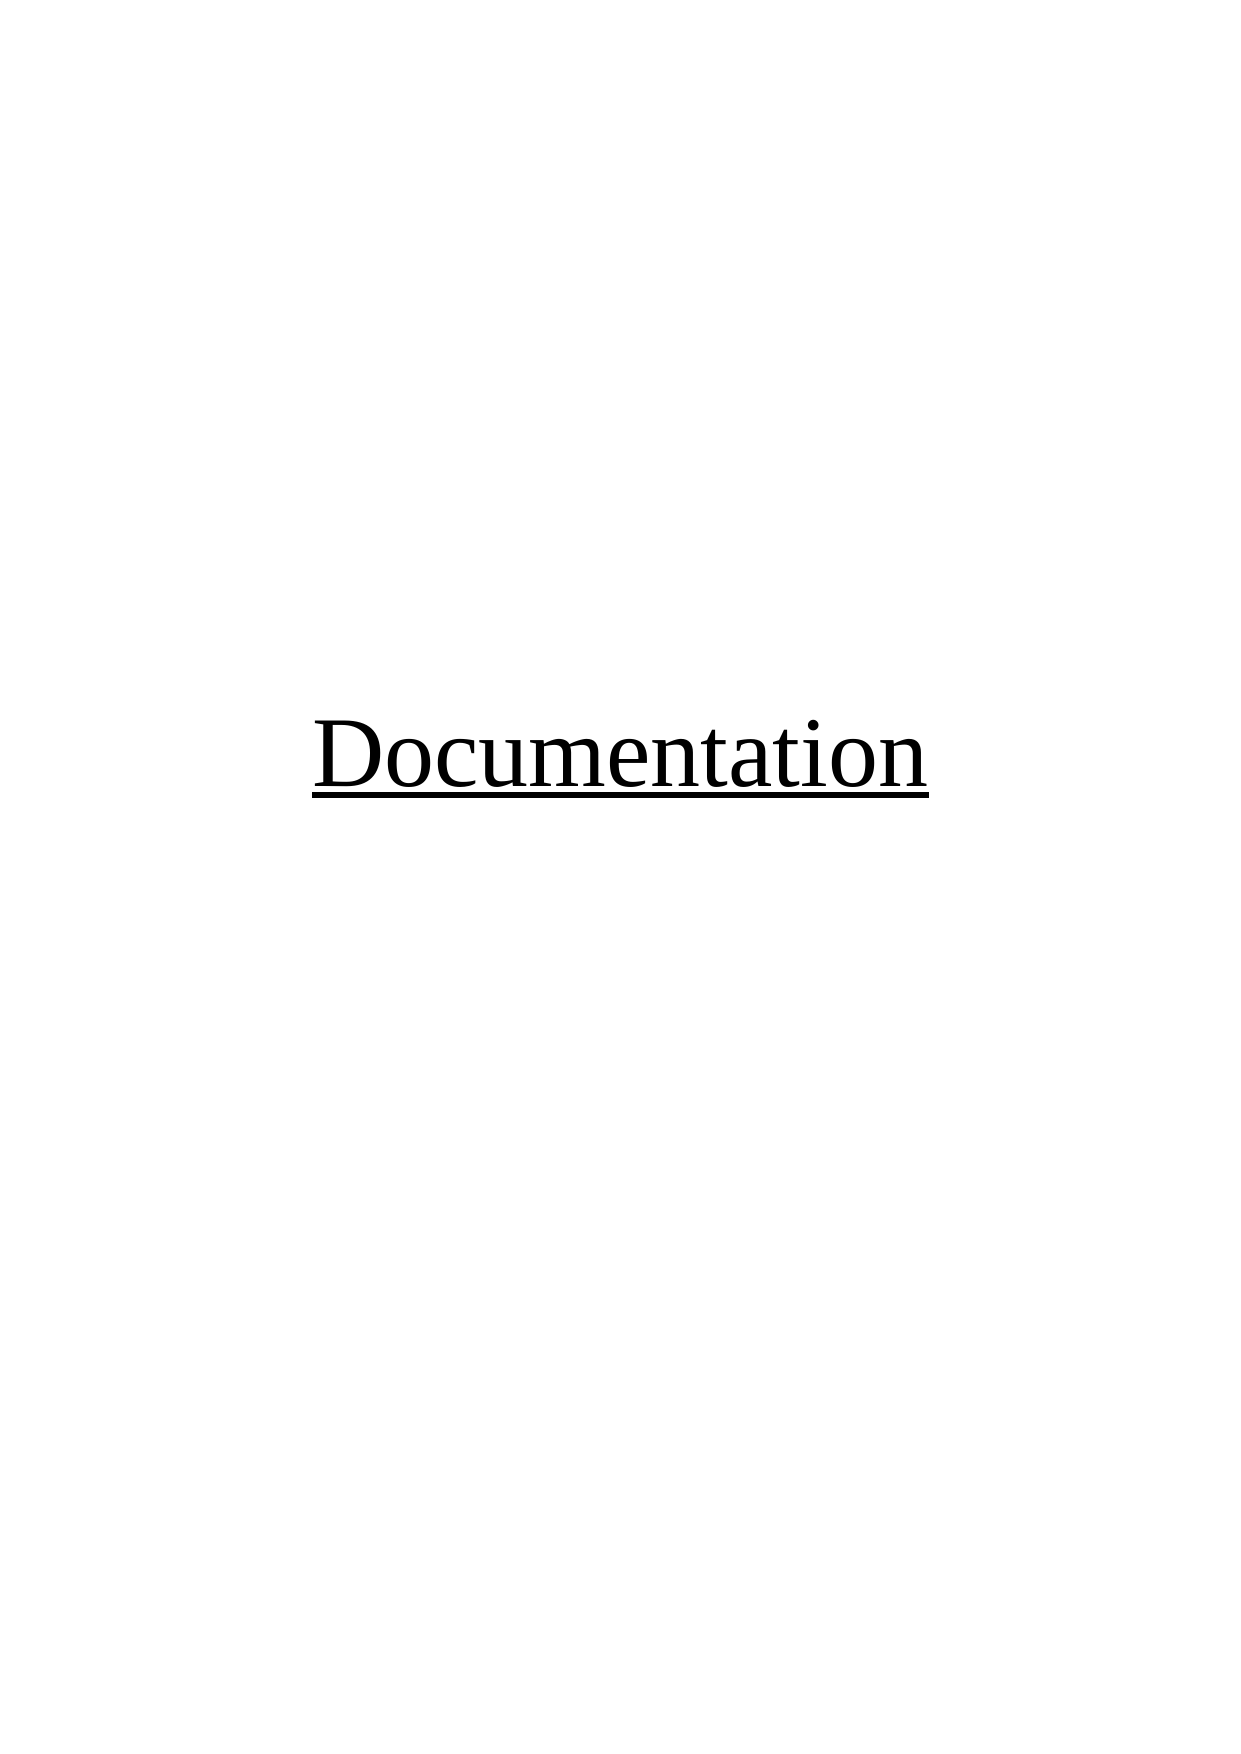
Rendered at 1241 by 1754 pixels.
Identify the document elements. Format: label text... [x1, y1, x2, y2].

text Documentation [118, 693, 1122, 808]
